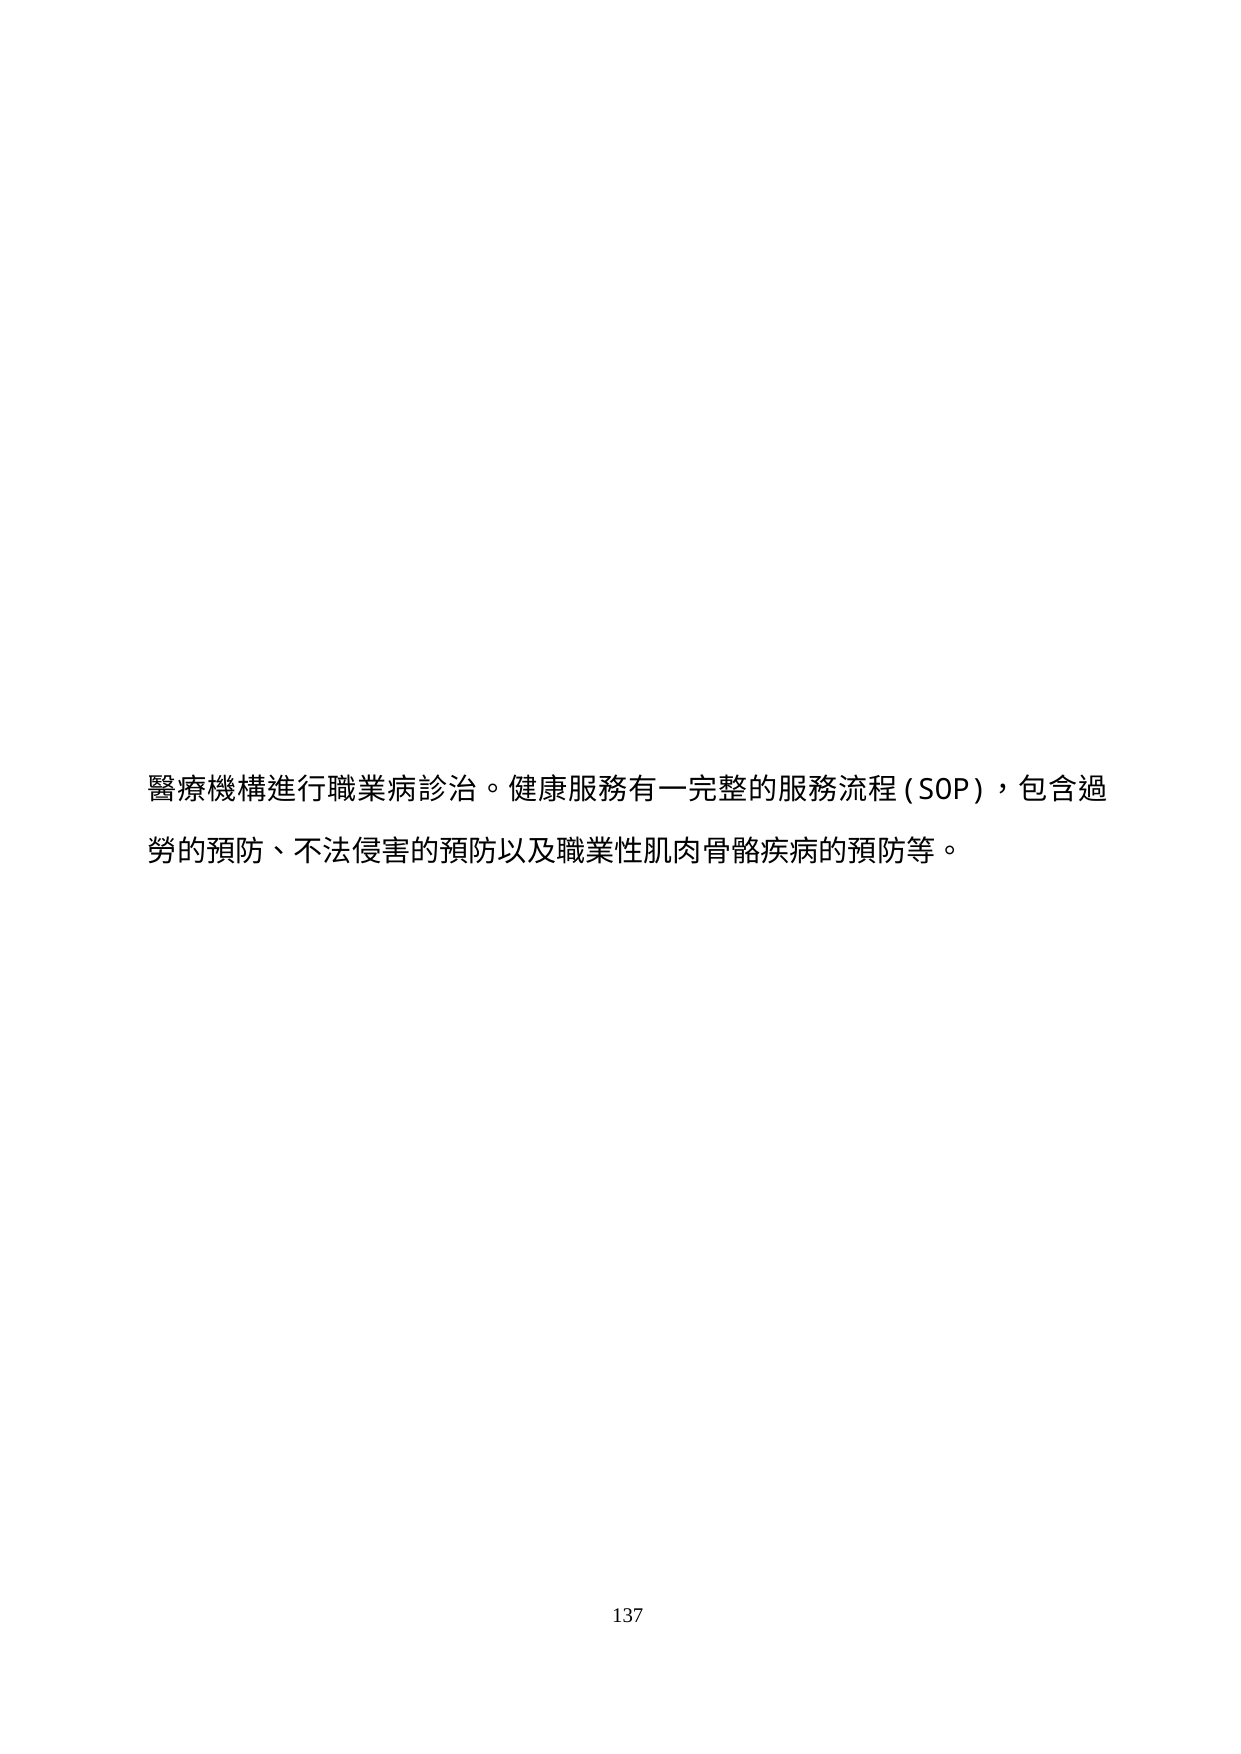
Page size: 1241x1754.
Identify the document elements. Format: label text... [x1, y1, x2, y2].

text 醫療機構進行職業病診治。健康服務有一完整的服務流程(SOP)，包含過勞的預防、不法侵害的預防以及職業性肌肉骨骼疾病的預防等。 [148, 745, 1107, 870]
